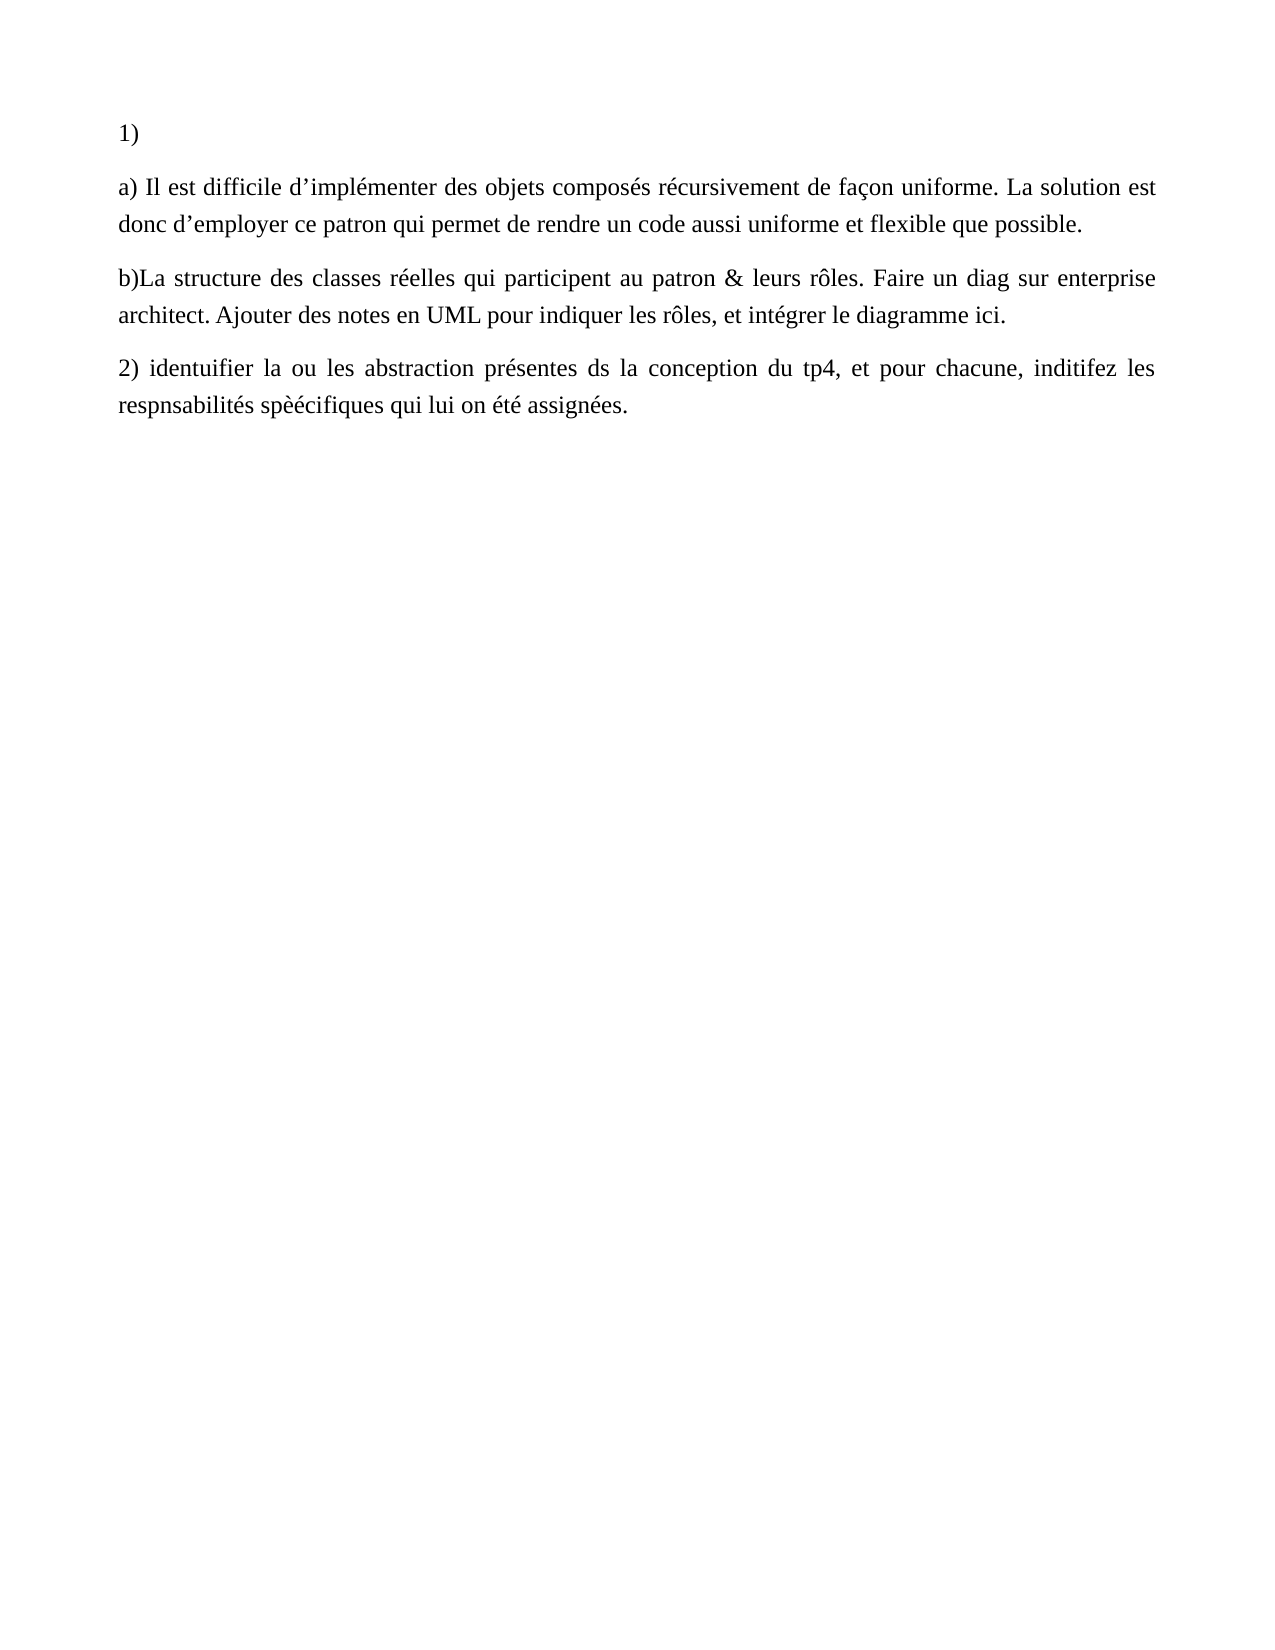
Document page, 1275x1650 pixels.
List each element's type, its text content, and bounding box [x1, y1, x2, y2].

text 1) [118, 118, 1157, 147]
text a) Il est difficile d’implémenter des objets composés récursivement de façon uniforme. La solution est donc d’employer ce patron qui permet de rendre un code aussi uniforme et flexible que possible. [118, 172, 1157, 238]
text 2) identuifier la ou les abstraction présentes ds la conception du tp4, et pour chacune, inditifez les respnsabilités spèécifiques qui lui on été assignées. [118, 353, 1157, 419]
text b)La structure des classes réelles qui participent au patron & leurs rôles. Faire un diag sur enterprise architect. Ajouter des notes en UML pour indiquer les rôles, et intégrer le diagramme ici. [118, 263, 1157, 328]
